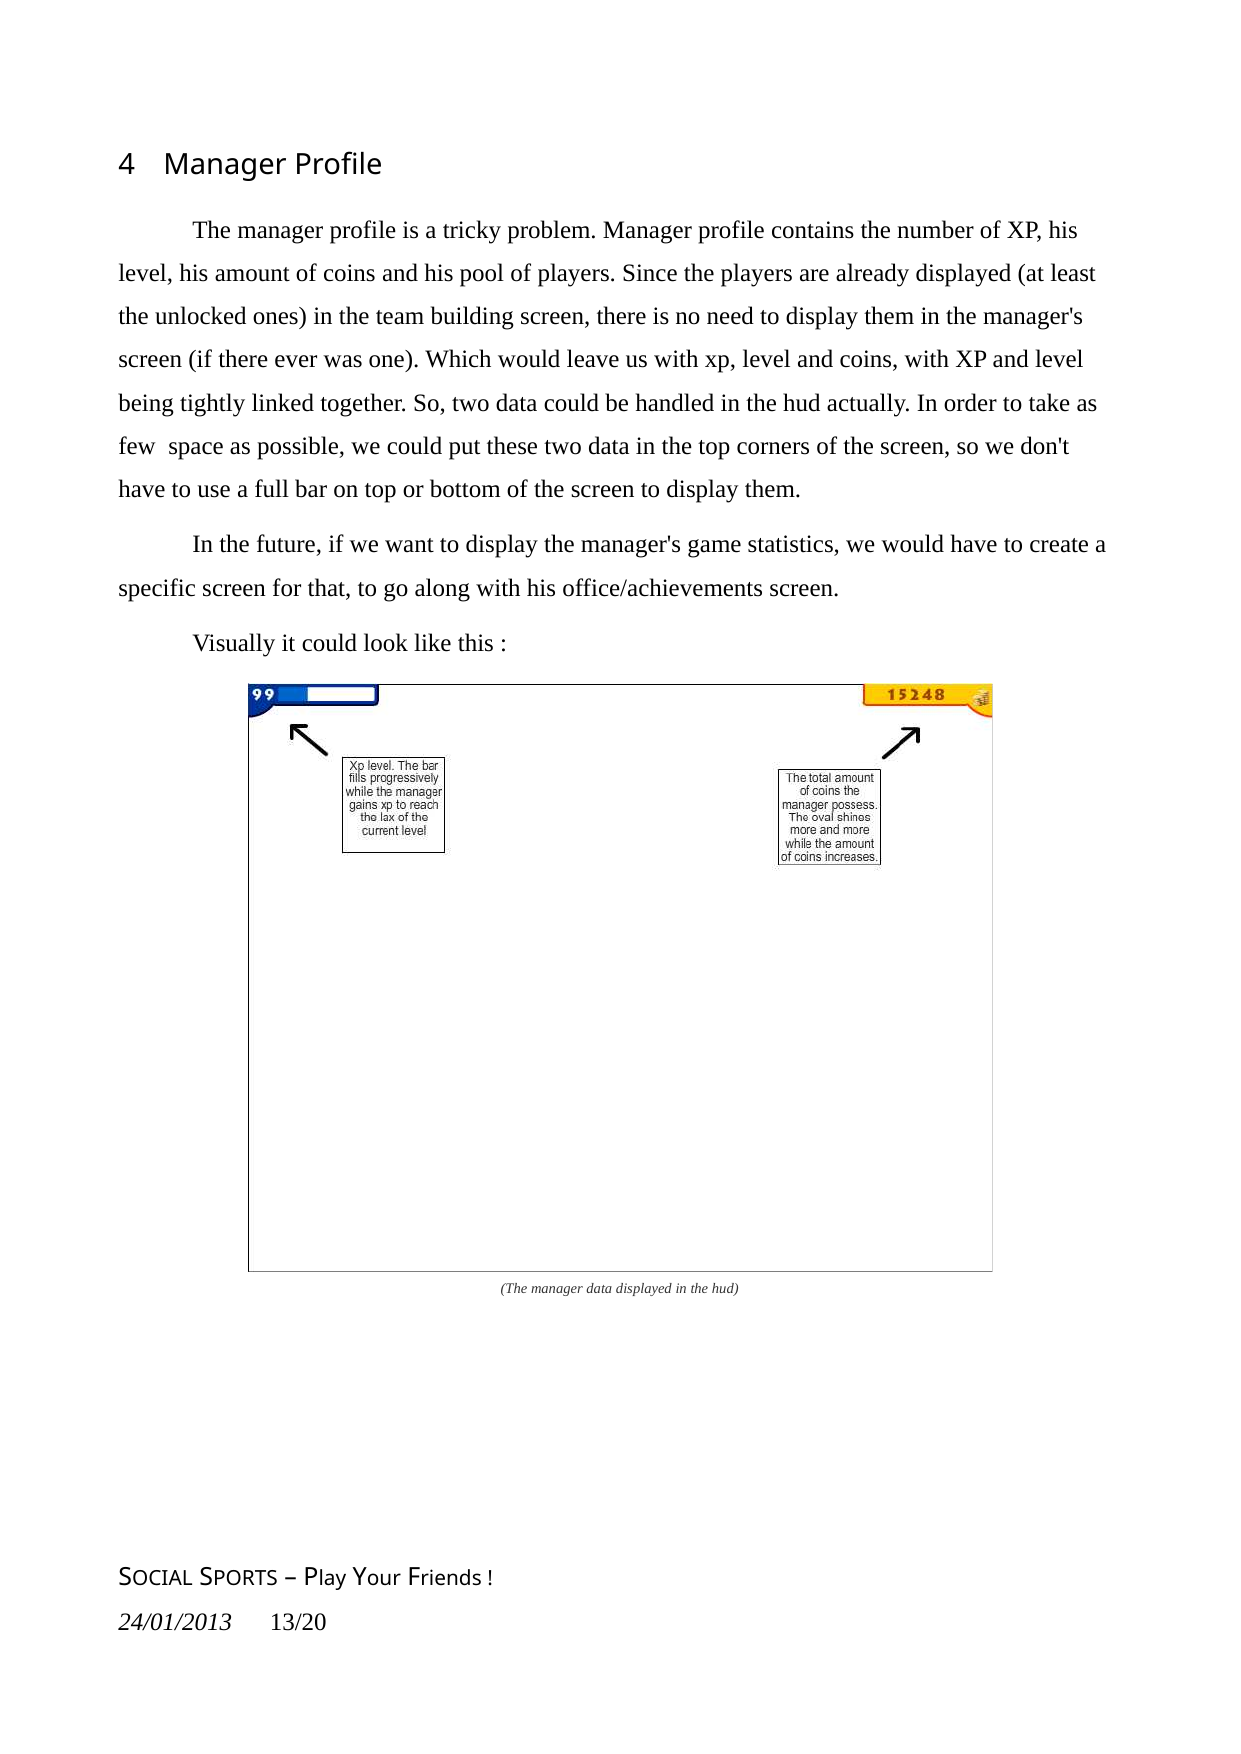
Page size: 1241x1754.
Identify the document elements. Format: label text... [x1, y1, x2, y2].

text Visually it could look like this : [118, 628, 1122, 657]
subtitle Manager Profile [118, 143, 1122, 183]
picture [247, 683, 993, 1272]
text The manager profile is a tricky problem. Manager profile contains the number of XP, his level, his amount of coins and his pool of players. Since the players are already displayed (at least the unlocked ones) in the team building screen, there is no need to display them in the manager's screen (if there ever was one). Which would leave us with xp, level and coins, with XP and level being tightly linked together. So, two data could be handled in the hud actually. In order to take as few space as possible, we could put these two data in the top corners of the screen, so we don't have to use a full bar on top or bottom of the screen to display them. [118, 215, 1122, 503]
text In the future, if we want to display the manager's game statistics, we would have to create a specific screen for that, to go along with his office/achievements screen. [118, 529, 1122, 601]
text (The manager data displayed in the hud) [118, 1272, 1122, 1297]
